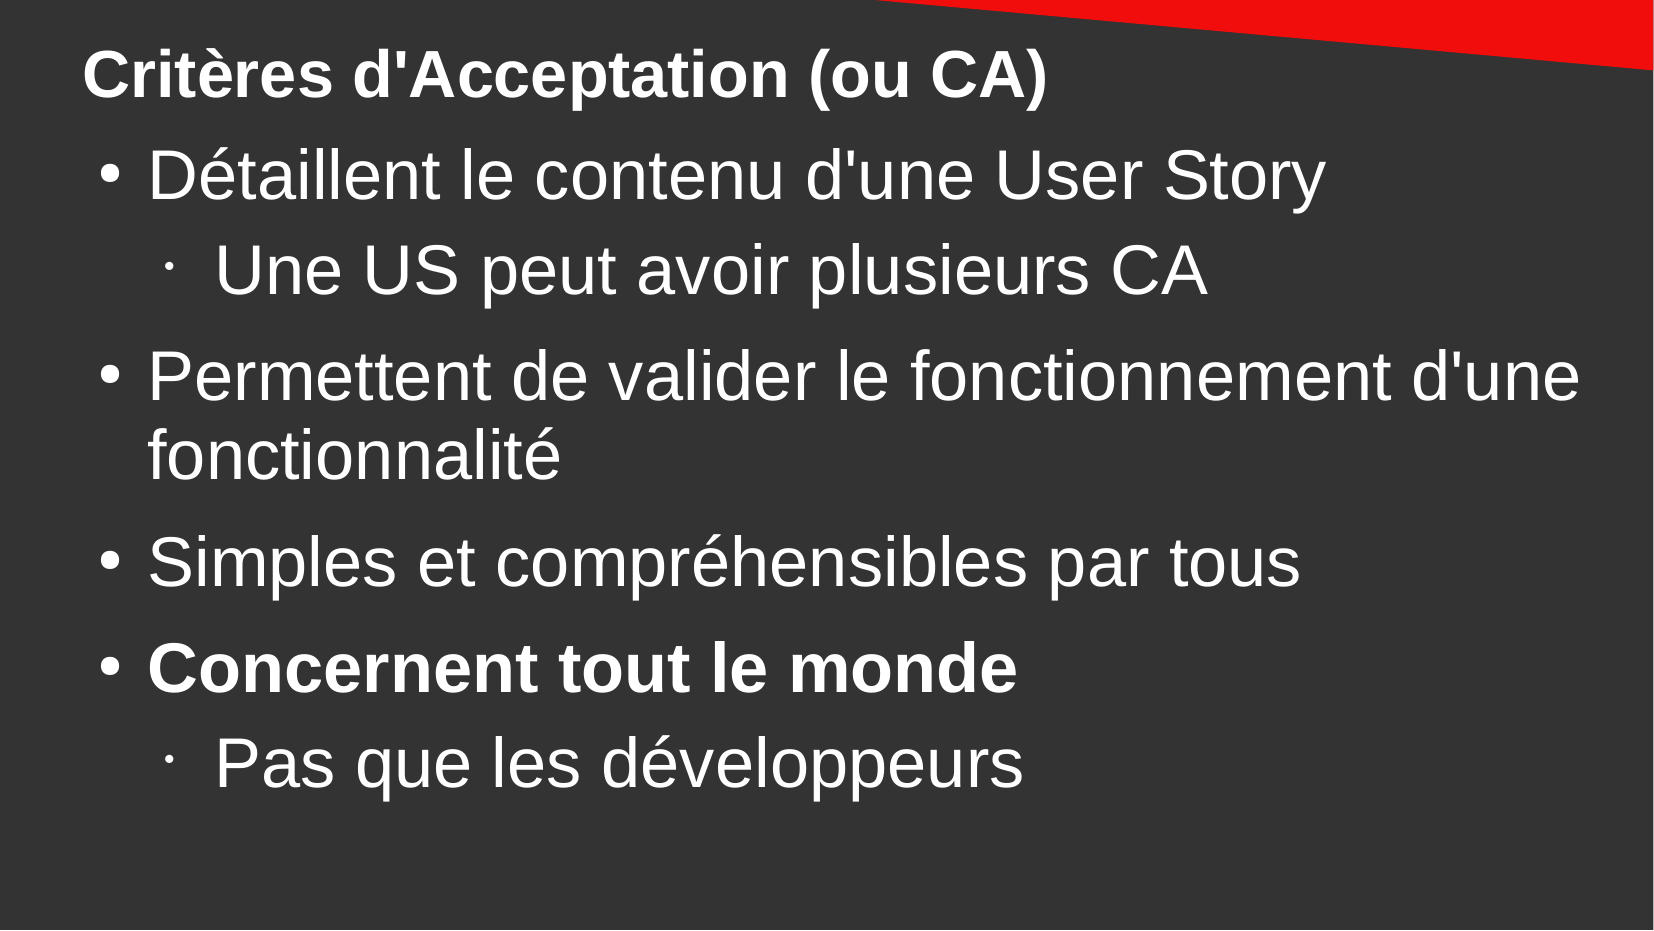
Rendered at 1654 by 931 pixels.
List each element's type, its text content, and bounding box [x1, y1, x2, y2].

title Critères d'Acceptation (ou CA) [82, 37, 1571, 114]
text_box [874, 0, 1654, 71]
list Détaillent le contenu d'une User Story Une US peut avoir plusieurs CA Permettent de valider le fonctionnement d'une fonctionnalité Simples et compréhensibles par tous Concernent tout le monde Pas que les développeurs [80, 135, 1620, 804]
